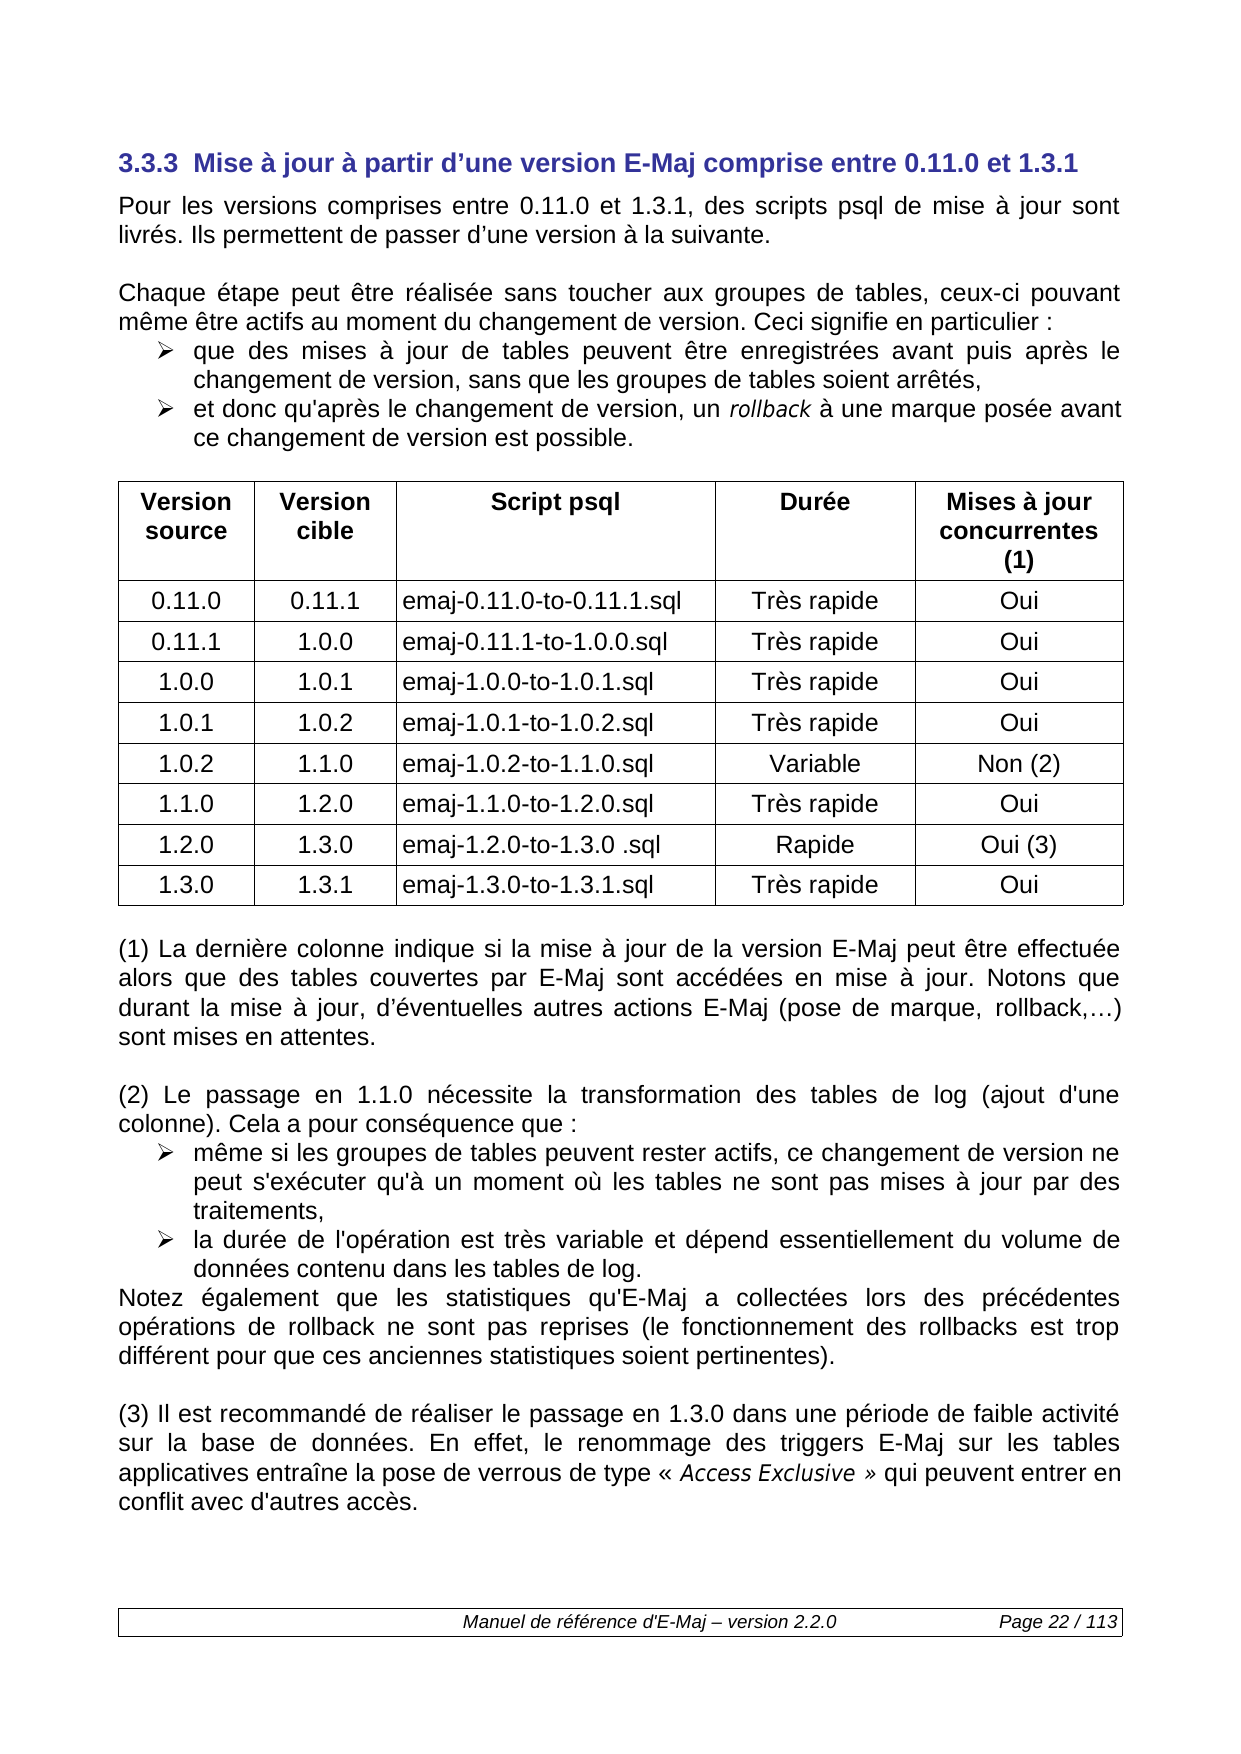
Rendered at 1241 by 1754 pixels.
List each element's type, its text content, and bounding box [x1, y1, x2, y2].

table_cell 1.0.2 [119, 744, 254, 783]
table_header Script psql [397, 482, 715, 580]
table_cell Très rapide [716, 581, 915, 621]
table_cell 1.0.2 [255, 703, 396, 743]
table_cell 1.0.0 [255, 622, 396, 661]
text Chaque étape peut être réalisée sans toucher aux groupes de tables, ceux-ci pouvant même être actifs au moment du changement de version. Ceci signifie en particulier : [118, 278, 1122, 336]
table_cell Oui [916, 784, 1123, 824]
table_header Durée [716, 482, 915, 580]
table_cell Très rapide [716, 622, 915, 661]
table_header Version source [119, 482, 254, 580]
table_cell Rapide [716, 825, 915, 864]
table_cell Oui [916, 866, 1123, 905]
table_cell Oui (3) [916, 825, 1123, 864]
text (3) Il est recommandé de réaliser le passage en 1.3.0 dans une période de faible activité sur la base de données. En effet, le renommage des triggers E-Maj sur les tables applicatives entraîne la pose de verrous de type « Access Exclusive » qui peuvent entrer en conflit avec d'autres accès. [118, 1399, 1122, 1516]
table_cell Oui [916, 662, 1123, 702]
table_cell emaj-1.2.0-to-1.3.0 .sql [397, 825, 715, 864]
text (1) La dernière colonne indique si la mise à jour de la version E-Maj peut être effectuée alors que des tables couvertes par E-Maj sont accédées en mise à jour. Notons que durant la mise à jour, d’éventuelles autres actions E-Maj (pose de marque, rollback,…) sont mises en attentes. [118, 934, 1122, 1051]
table_cell Oui [916, 622, 1123, 661]
table_cell 1.0.0 [119, 662, 254, 702]
table_cell Oui [916, 581, 1123, 621]
table_cell emaj-1.0.2-to-1.1.0.sql [397, 744, 715, 783]
table_cell emaj-0.11.1-to-1.0.0.sql [397, 622, 715, 661]
table_cell Oui [916, 703, 1123, 743]
table_cell 1.0.1 [255, 662, 396, 702]
table_cell emaj-0.11.0-to-0.11.1.sql [397, 581, 715, 621]
table_cell emaj-1.1.0-to-1.2.0.sql [397, 784, 715, 824]
table_cell 0.11.1 [119, 622, 254, 661]
table_cell 1.1.0 [255, 744, 396, 783]
table_cell 1.3.1 [255, 866, 396, 905]
table_cell 1.3.0 [119, 866, 254, 905]
table_cell 1.3.0 [255, 825, 396, 864]
list que des mises à jour de tables peuvent être enregistrées avant puis après le changement de version, sans que les groupes de tables soient arrêtés, [156, 336, 1122, 394]
table_cell 0.11.0 [119, 581, 254, 621]
table_cell Variable [716, 744, 915, 783]
subtitle Mise à jour à partir d’une version E-Maj comprise entre 0.11.0 et 1.3.1 [118, 147, 1122, 178]
table_cell emaj-1.0.0-to-1.0.1.sql [397, 662, 715, 702]
list la durée de l'opération est très variable et dépend essentiellement du volume de données contenu dans les tables de log. [156, 1225, 1122, 1283]
table_cell 1.0.1 [119, 703, 254, 743]
table_cell 1.2.0 [119, 825, 254, 864]
table_cell Très rapide [716, 662, 915, 702]
table_cell emaj-1.0.1-to-1.0.2.sql [397, 703, 715, 743]
table_cell Très rapide [716, 703, 915, 743]
text (2) Le passage en 1.1.0 nécessite la transformation des tables de log (ajout d'une colonne). Cela a pour conséquence que : [118, 1079, 1122, 1138]
table_cell Très rapide [716, 784, 915, 824]
text Notez également que les statistiques qu'E-Maj a collectées lors des précédentes opérations de rollback ne sont pas reprises (le fonctionnement des rollbacks est trop différent pour que ces anciennes statistiques soient pertinentes). [118, 1283, 1122, 1370]
table_header Mises à jour concurrentes (1) [916, 482, 1123, 580]
table_cell 0.11.1 [255, 581, 396, 621]
table_cell Non (2) [916, 744, 1123, 783]
table_header Version cible [255, 482, 396, 580]
table_cell emaj-1.3.0-to-1.3.1.sql [397, 866, 715, 905]
table_cell Très rapide [716, 866, 915, 905]
list même si les groupes de tables peuvent rester actifs, ce changement de version ne peut s'exécuter qu'à un moment où les tables ne sont pas mises à jour par des traitements, [156, 1138, 1122, 1225]
list et donc qu'après le changement de version, un rollback à une marque posée avant ce changement de version est possible. [156, 394, 1122, 452]
text Pour les versions comprises entre 0.11.0 et 1.3.1, des scripts psql de mise à jour sont livrés. Ils permettent de passer d’une version à la suivante. [118, 191, 1122, 249]
table_cell 1.1.0 [119, 784, 254, 824]
table_cell 1.2.0 [255, 784, 396, 824]
